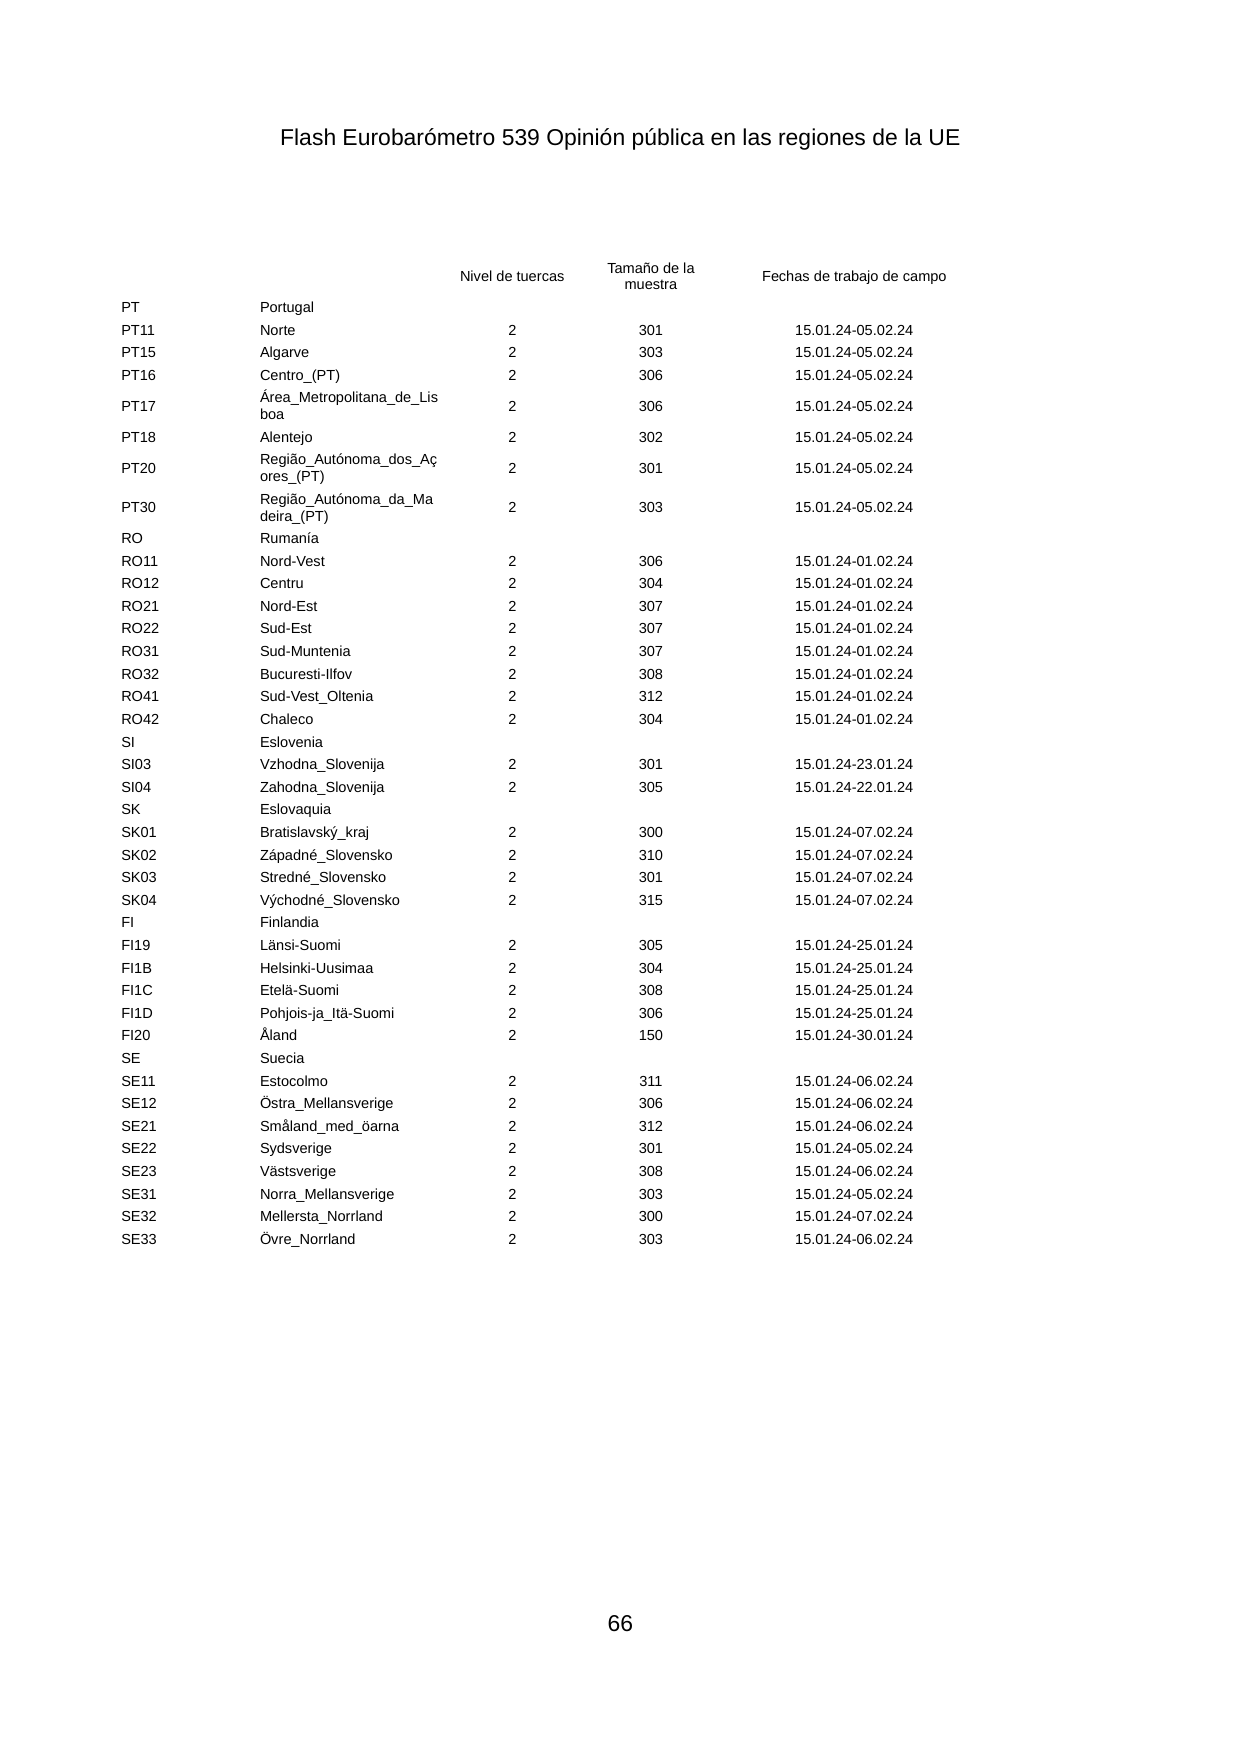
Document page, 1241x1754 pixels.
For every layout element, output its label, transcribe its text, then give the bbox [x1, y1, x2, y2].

table_cell 2 [443, 572, 581, 595]
table_cell SE33 [118, 1228, 257, 1250]
table_cell Sud-Muntenia [257, 640, 443, 662]
table_cell SE12 [118, 1092, 257, 1114]
table_cell 2 [443, 1228, 581, 1250]
table_cell 2 [443, 663, 581, 685]
table_cell 15.01.24-25.01.24 [720, 979, 988, 1002]
table_cell 307 [581, 595, 720, 617]
table_cell [443, 798, 581, 821]
table_cell PT17 [118, 386, 257, 426]
table_cell SE11 [118, 1069, 257, 1092]
table_cell PT18 [118, 426, 257, 448]
table_cell SI04 [118, 776, 257, 798]
table_header Nivel de tuercas [443, 256, 581, 296]
table_cell 2 [443, 1092, 581, 1114]
table_cell 15.01.24-01.02.24 [720, 708, 988, 730]
table_cell 15.01.24-06.02.24 [720, 1228, 988, 1250]
table_cell FI1C [118, 979, 257, 1002]
table_cell 305 [581, 934, 720, 956]
table_cell RO11 [118, 550, 257, 572]
table_cell SE23 [118, 1160, 257, 1182]
table_cell 15.01.24-05.02.24 [720, 448, 988, 487]
table_cell [443, 730, 581, 753]
table_cell RO [118, 527, 257, 549]
table_cell 301 [581, 866, 720, 888]
table_cell 15.01.24-01.02.24 [720, 617, 988, 640]
table_cell 15.01.24-05.02.24 [720, 386, 988, 426]
table_cell RO41 [118, 685, 257, 708]
table_cell 2 [443, 685, 581, 708]
table_cell 15.01.24-25.01.24 [720, 1002, 988, 1024]
table_cell 15.01.24-23.01.24 [720, 753, 988, 776]
table_cell Nord-Est [257, 595, 443, 617]
table_cell 15.01.24-06.02.24 [720, 1069, 988, 1092]
table_cell Åland [257, 1024, 443, 1047]
table_cell 303 [581, 1228, 720, 1250]
table_cell 15.01.24-05.02.24 [720, 318, 988, 341]
table_cell SE32 [118, 1205, 257, 1228]
table_cell Suecia [257, 1047, 443, 1069]
table_cell 2 [443, 1205, 581, 1228]
table_cell 300 [581, 1205, 720, 1228]
table_cell 2 [443, 979, 581, 1002]
table_cell 311 [581, 1069, 720, 1092]
table_cell 15.01.24-05.02.24 [720, 1183, 988, 1205]
table_cell Sud-Est [257, 617, 443, 640]
table_cell Alentejo [257, 426, 443, 448]
table_cell [581, 527, 720, 549]
table_cell 15.01.24-07.02.24 [720, 889, 988, 911]
table_cell Východné_Slovensko [257, 889, 443, 911]
table_cell 312 [581, 685, 720, 708]
table_cell Algarve [257, 341, 443, 363]
table_cell 2 [443, 617, 581, 640]
table_cell 15.01.24-01.02.24 [720, 572, 988, 595]
table_cell FI [118, 911, 257, 934]
table_cell Sud-Vest_Oltenia [257, 685, 443, 708]
table_cell PT30 [118, 488, 257, 527]
table_cell 2 [443, 341, 581, 363]
table_cell 2 [443, 1024, 581, 1047]
table_cell 304 [581, 708, 720, 730]
table_cell 2 [443, 488, 581, 527]
table_cell 301 [581, 318, 720, 341]
table_cell 2 [443, 956, 581, 979]
table_cell [443, 527, 581, 549]
table_cell 15.01.24-05.02.24 [720, 341, 988, 363]
table_cell 315 [581, 889, 720, 911]
table_cell Bucuresti-Ilfov [257, 663, 443, 685]
table_cell FI19 [118, 934, 257, 956]
table_cell 308 [581, 979, 720, 1002]
table_cell 306 [581, 386, 720, 426]
table_cell 15.01.24-07.02.24 [720, 843, 988, 866]
table_cell [581, 730, 720, 753]
table_header [118, 256, 257, 296]
table_cell 15.01.24-07.02.24 [720, 1205, 988, 1228]
table_cell Chaleco [257, 708, 443, 730]
table_cell 15.01.24-05.02.24 [720, 1137, 988, 1160]
table_cell 15.01.24-01.02.24 [720, 685, 988, 708]
table_cell 15.01.24-07.02.24 [720, 821, 988, 843]
table_cell PT20 [118, 448, 257, 487]
table_cell Nord-Vest [257, 550, 443, 572]
table_cell Região_Autónoma_dos_Açores_(PT) [257, 448, 443, 487]
table_cell 302 [581, 426, 720, 448]
table_cell 15.01.24-01.02.24 [720, 663, 988, 685]
table_cell RO42 [118, 708, 257, 730]
table_cell SK [118, 798, 257, 821]
table_cell 15.01.24-05.02.24 [720, 488, 988, 527]
table_cell 307 [581, 640, 720, 662]
table_cell Etelä-Suomi [257, 979, 443, 1002]
table_cell Mellersta_Norrland [257, 1205, 443, 1228]
table_cell 2 [443, 1183, 581, 1205]
table_cell Norte [257, 318, 443, 341]
table_cell Finlandia [257, 911, 443, 934]
table_cell PT15 [118, 341, 257, 363]
table_cell Estocolmo [257, 1069, 443, 1092]
table_cell RO21 [118, 595, 257, 617]
table_cell Helsinki-Uusimaa [257, 956, 443, 979]
table_cell 303 [581, 488, 720, 527]
table_cell Bratislavský_kraj [257, 821, 443, 843]
table_cell [443, 296, 581, 318]
table_cell Norra_Mellansverige [257, 1183, 443, 1205]
table_cell 308 [581, 1160, 720, 1182]
table_cell SK02 [118, 843, 257, 866]
table_cell 15.01.24-07.02.24 [720, 866, 988, 888]
table_cell SK04 [118, 889, 257, 911]
table_cell Eslovenia [257, 730, 443, 753]
table_cell 303 [581, 341, 720, 363]
table_cell PT11 [118, 318, 257, 341]
table_cell 2 [443, 550, 581, 572]
table_cell Região_Autónoma_da_Madeira_(PT) [257, 488, 443, 527]
table_cell [581, 911, 720, 934]
table_cell SE22 [118, 1137, 257, 1160]
table_cell Pohjois-ja_Itä-Suomi [257, 1002, 443, 1024]
table_cell 306 [581, 364, 720, 386]
table_cell PT [118, 296, 257, 318]
table_cell 15.01.24-25.01.24 [720, 956, 988, 979]
table_cell RO31 [118, 640, 257, 662]
table_cell 15.01.24-06.02.24 [720, 1092, 988, 1114]
table_cell [720, 798, 988, 821]
table_cell 2 [443, 866, 581, 888]
table_cell SK01 [118, 821, 257, 843]
table_cell [720, 296, 988, 318]
table_cell 306 [581, 1002, 720, 1024]
table_cell FI1D [118, 1002, 257, 1024]
table_cell SI03 [118, 753, 257, 776]
table_cell SK03 [118, 866, 257, 888]
table_cell 2 [443, 889, 581, 911]
table_cell Portugal [257, 296, 443, 318]
table_cell SE31 [118, 1183, 257, 1205]
table_cell 308 [581, 663, 720, 685]
table_cell [720, 1047, 988, 1069]
table_header [257, 256, 443, 296]
table_cell 15.01.24-05.02.24 [720, 426, 988, 448]
table_cell Övre_Norrland [257, 1228, 443, 1250]
table_cell Vzhodna_Slovenija [257, 753, 443, 776]
table_cell 15.01.24-06.02.24 [720, 1160, 988, 1182]
table_cell 306 [581, 1092, 720, 1114]
table_cell Rumanía [257, 527, 443, 549]
table_cell 307 [581, 617, 720, 640]
table_cell 2 [443, 934, 581, 956]
table_cell 306 [581, 550, 720, 572]
table_cell 2 [443, 386, 581, 426]
table_cell [720, 527, 988, 549]
table_cell 2 [443, 448, 581, 487]
table_cell 2 [443, 318, 581, 341]
table_cell SE21 [118, 1115, 257, 1137]
table_cell Zahodna_Slovenija [257, 776, 443, 798]
table_cell Östra_Mellansverige [257, 1092, 443, 1114]
table_cell 2 [443, 821, 581, 843]
table_cell 2 [443, 1069, 581, 1092]
table_cell Småland_med_öarna [257, 1115, 443, 1137]
table_cell Área_Metropolitana_de_Lisboa [257, 386, 443, 426]
table_cell Centro_(PT) [257, 364, 443, 386]
table_cell 2 [443, 1002, 581, 1024]
table_cell Länsi-Suomi [257, 934, 443, 956]
table_cell [581, 296, 720, 318]
table_cell 15.01.24-01.02.24 [720, 595, 988, 617]
table_cell 304 [581, 572, 720, 595]
table_cell 301 [581, 448, 720, 487]
table_cell 2 [443, 753, 581, 776]
table_cell Eslovaquia [257, 798, 443, 821]
table_cell 300 [581, 821, 720, 843]
table_cell 2 [443, 364, 581, 386]
table_cell 2 [443, 1160, 581, 1182]
table_cell Västsverige [257, 1160, 443, 1182]
table_cell 2 [443, 1137, 581, 1160]
table_cell 301 [581, 753, 720, 776]
table_cell Západné_Slovensko [257, 843, 443, 866]
table_cell [443, 1047, 581, 1069]
table_cell 15.01.24-25.01.24 [720, 934, 988, 956]
table_cell PT16 [118, 364, 257, 386]
table_cell SI [118, 730, 257, 753]
table_cell 301 [581, 1137, 720, 1160]
table_header Tamaño de la muestra [581, 256, 720, 296]
table_cell 15.01.24-05.02.24 [720, 364, 988, 386]
table_cell RO22 [118, 617, 257, 640]
table_cell [581, 1047, 720, 1069]
table_cell 15.01.24-06.02.24 [720, 1115, 988, 1137]
table_cell [581, 798, 720, 821]
table_cell 2 [443, 426, 581, 448]
table_cell RO32 [118, 663, 257, 685]
table_cell Centru [257, 572, 443, 595]
table_cell FI1B [118, 956, 257, 979]
table_cell 2 [443, 595, 581, 617]
table_cell 150 [581, 1024, 720, 1047]
table_cell Sydsverige [257, 1137, 443, 1160]
table_cell 15.01.24-22.01.24 [720, 776, 988, 798]
table_cell 15.01.24-01.02.24 [720, 640, 988, 662]
table_cell 15.01.24-30.01.24 [720, 1024, 988, 1047]
table_cell RO12 [118, 572, 257, 595]
table_cell SE [118, 1047, 257, 1069]
table_header Fechas de trabajo de campo [720, 256, 988, 296]
table_cell 310 [581, 843, 720, 866]
table_cell 2 [443, 708, 581, 730]
table_cell 2 [443, 843, 581, 866]
table_cell 15.01.24-01.02.24 [720, 550, 988, 572]
table_cell [443, 911, 581, 934]
table_cell 2 [443, 776, 581, 798]
table_cell Stredné_Slovensko [257, 866, 443, 888]
table_cell 305 [581, 776, 720, 798]
table_cell 2 [443, 1115, 581, 1137]
table_cell 2 [443, 640, 581, 662]
table_cell 304 [581, 956, 720, 979]
table_cell FI20 [118, 1024, 257, 1047]
table_cell 303 [581, 1183, 720, 1205]
table_cell [720, 730, 988, 753]
table_cell [720, 911, 988, 934]
table_cell 312 [581, 1115, 720, 1137]
